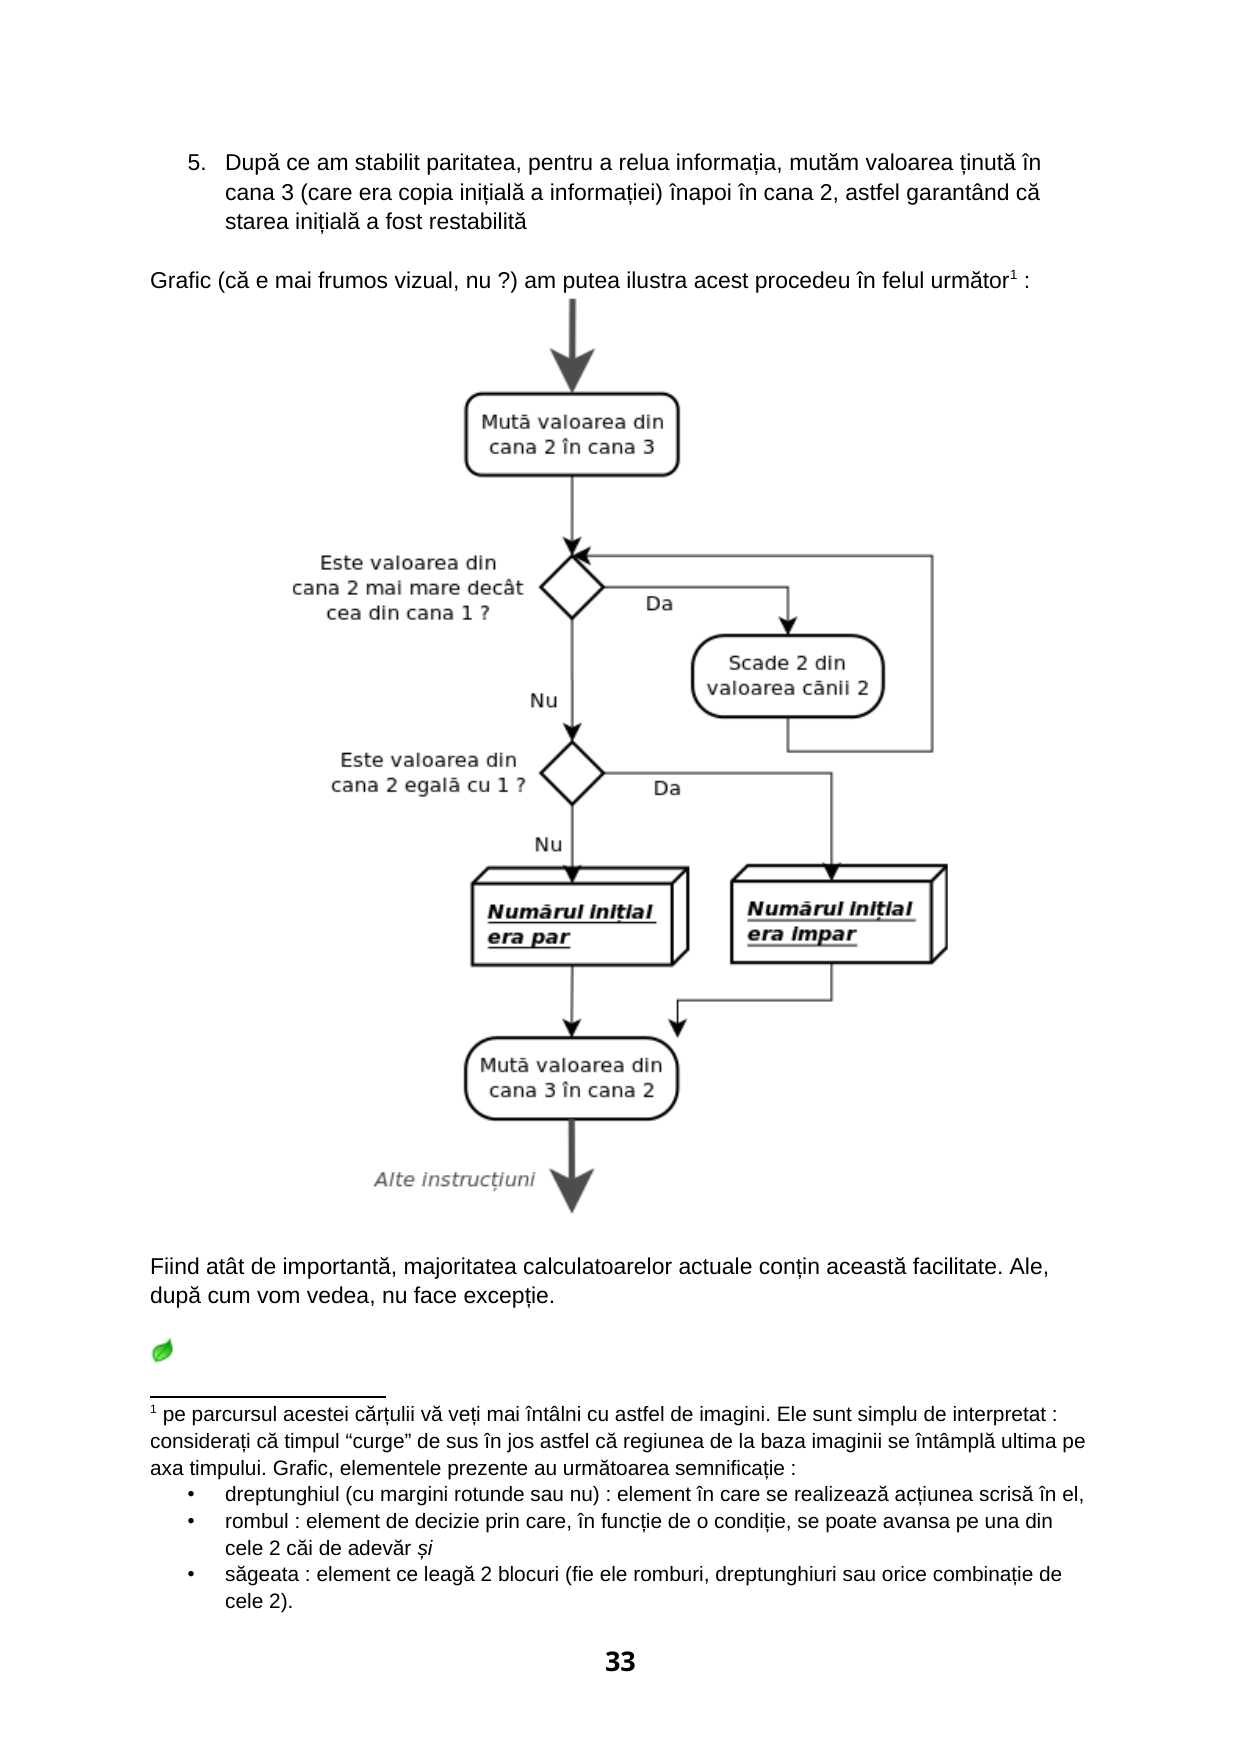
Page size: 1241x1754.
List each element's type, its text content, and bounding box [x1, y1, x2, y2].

list După ce am stabilit paritatea, pentru a relua informația, mutăm valoarea ținută în cana 3 (care era copia inițială a informației) înapoi în cana 2, astfel garantând că starea inițială a fost restabilită [187, 150, 1091, 234]
list săgeata : element ce leagă 2 blocuri (fie ele romburi, dreptunghiuri sau orice combinație de cele 2). [187, 1563, 1091, 1613]
text pe parcursul acestei cărțulii vă veți mai întâlni cu astfel de imagini. Ele sunt simplu de interpretat : considerați că timpul “curge” de sus în jos astfel că regiunea de la baza imaginii se întâmplă ultima pe axa timpului. Grafic, elementele prezente au următoarea semnificație : [150, 1403, 1091, 1479]
picture [150, 1338, 175, 1363]
list rombul : element de decizie prin care, în funcție de o condiție, se poate avansa pe una din cele 2 căi de adevăr și [187, 1509, 1091, 1559]
list dreptunghiul (cu margini rotunde sau nu) : element în care se realizează acțiunea scrisă în el, [187, 1483, 1091, 1506]
picture [292, 296, 948, 1221]
text Fiind atât de importantă, majoritatea calculatoarelor actuale conțin această facilitate. Ale, după cum vom vedea, nu face excepție. [150, 1254, 1091, 1309]
text Grafic (că e mai frumos vizual, nu ?) am putea ilustra acest procedeu în felul următor : [150, 267, 1091, 293]
